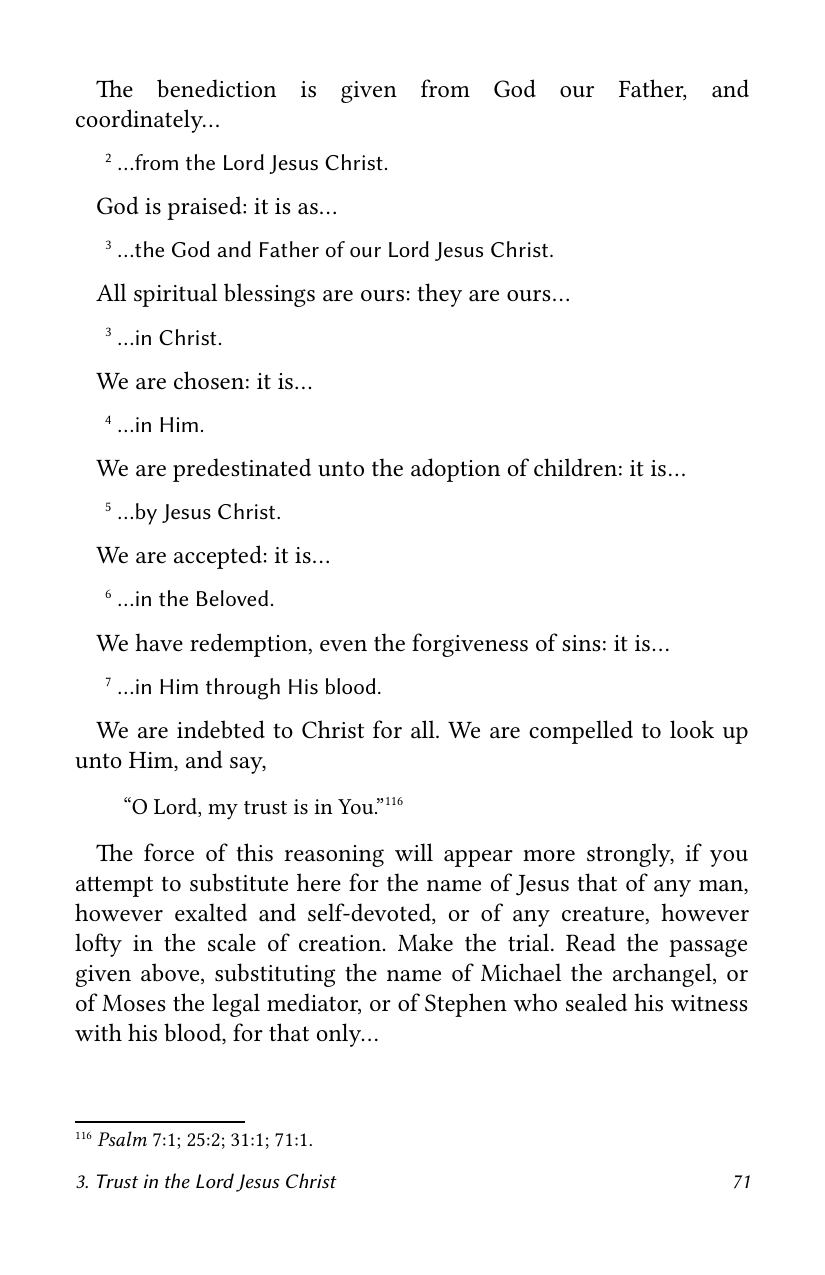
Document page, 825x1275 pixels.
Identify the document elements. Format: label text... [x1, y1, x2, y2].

text All spiritual blessings are ours: they are ours… [75, 279, 750, 308]
text We are accepted: it is… [75, 541, 750, 570]
text 3 ...the God and Father of our Lord Jesus Christ. [105, 237, 720, 263]
text “O Lord, my trust is in You.” [105, 794, 720, 820]
text God is praised: it is as… [75, 192, 750, 221]
text The benediction is given from God our Father, and coordinately... [75, 75, 750, 133]
text We have redemption, even the forgiveness of sins: it is… [75, 629, 750, 657]
text The force of this reasoning will appear more strongly, if you attempt to substitute here for the name of Jesus that of any man, however exalted and self-devoted, or of any creature, however lofty in the scale of creation. Make the trial. Read the passage given above, substituting the name of Michael the archangel, or of Moses the legal mediator, or of Stephen who sealed his witness with his blood, for that only… [75, 839, 750, 1047]
text 3 ...in Christ. [105, 324, 720, 351]
text 5 ...by Jesus Christ. [105, 499, 720, 525]
text 4 ...in Him. [105, 412, 720, 438]
text We are predestinated unto the adoption of children: it is… [75, 454, 750, 483]
text We are indebted to Christ for all. We are compelled to look up unto Him, and say, [75, 716, 750, 774]
text 7 ...in Him through His blood. [105, 673, 720, 700]
text We are chosen: it is… [75, 367, 750, 395]
text Psalm 7:1; 25:2; 31:1; 71:1. [75, 1128, 750, 1152]
text 6 ...in the Beloved. [105, 586, 720, 612]
text 2 ...from the Lord Jesus Christ. [105, 150, 720, 176]
